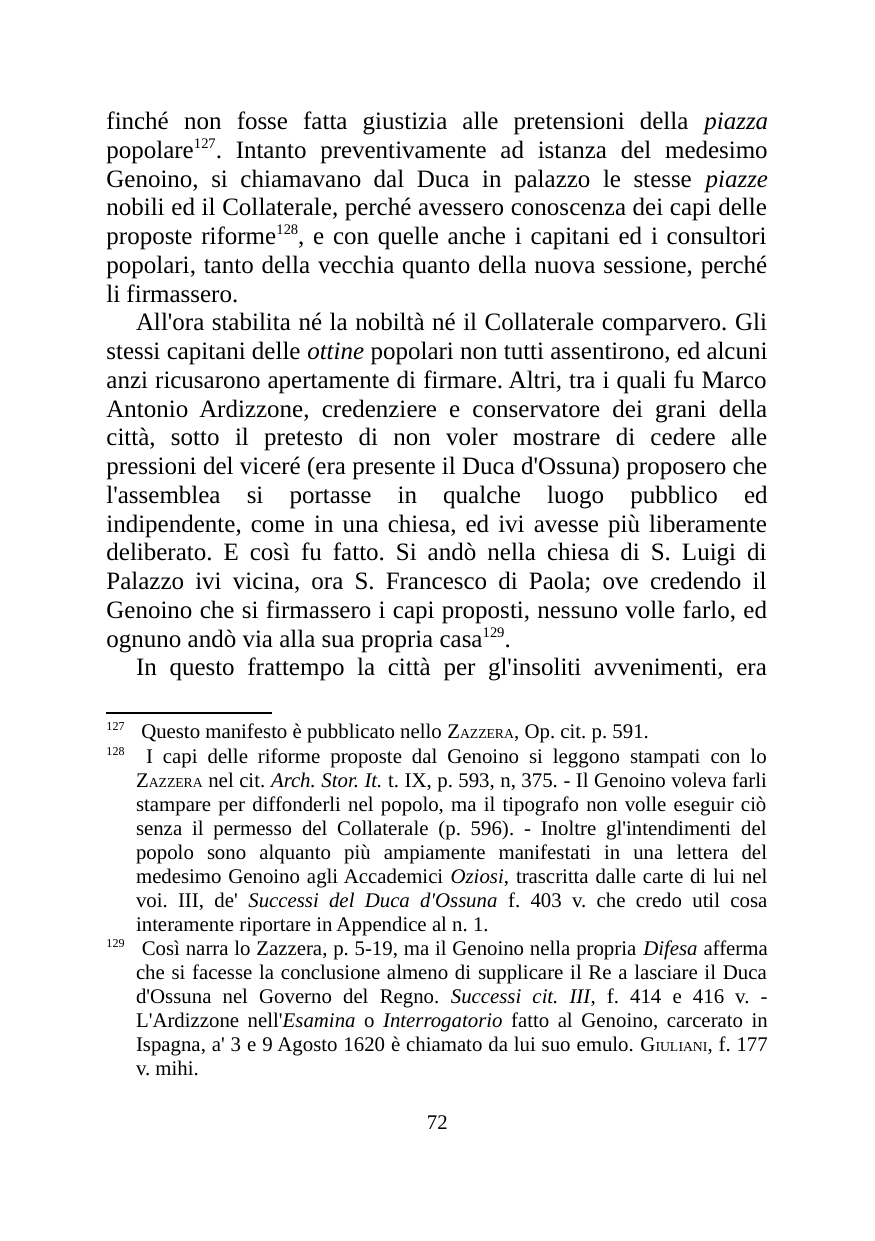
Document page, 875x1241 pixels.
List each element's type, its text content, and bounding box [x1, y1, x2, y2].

text All'ora stabilita né la nobiltà né il Collaterale comparvero. Gli stessi capitani delle ottine popolari non tutti assentirono, ed alcuni anzi ricusarono apertamente di firmare. Altri, tra i quali fu Marco Antonio Ardizzone, credenziere e conservatore dei grani della città, sotto il pretesto di non voler mostrare di cedere alle pressioni del viceré (era presente il Duca d'Ossuna) proposero che l'assemblea si portasse in qualche luogo pubblico ed indipendente, come in una chiesa, ed ivi avesse più liberamente deliberato. E così fu fatto. Si andò nella chiesa di S. Luigi di Palazzo ivi vicina, ora S. Francesco di Paola; ove credendo il Genoino che si firmassero i capi proposti, nessuno volle farlo, ed ognuno andò via alla sua propria casa. [106, 307, 768, 652]
text I capi delle riforme proposte dal Genoino si leggono stampati con lo Zazzera nel cit. Arch. Stor. It. t. IX, p. 593, n, 375. - Il Genoino voleva farli stampare per diffonderli nel popolo, ma il tipografo non volle eseguir ciò senza il permesso del Collaterale (p. 596). - Inoltre gl'intendimenti del popolo sono alquanto più ampiamente manifestati in una lettera del medesimo Genoino agli Accademici Oziosi, trascritta dalle carte di lui nel voi. III, de' Successi del Duca d'Ossuna f. 403 v. che credo util cosa interamente riportare in Appendice al n. 1. [106, 743, 768, 936]
text finché non fosse fatta giustizia alle pretensioni della piazza popolare. Intanto preventivamente ad istanza del medesimo Genoino, si chiamavano dal Duca in palazzo le stesse piazze nobili ed il Collaterale, perché avessero conoscenza dei capi delle proposte riforme, e con quelle anche i capitani ed i consultori popolari, tanto della vecchia quanto della nuova sessione, perché li firmassero. [106, 106, 768, 307]
text Così narra lo Zazzera, p. 5-19, ma il Genoino nella propria Difesa afferma che si facesse la conclusione almeno di supplicare il Re a lasciare il Duca d'Ossuna nel Governo del Regno. Successi cit. III, f. 414 e 416 v. - L'Ardizzone nell'Esamina o Interrogatorio fatto al Genoino, carcerato in Ispagna, a' 3 e 9 Agosto 1620 è chiamato da lui suo emulo. Giuliani, f. 177 v. mihi. [106, 936, 768, 1080]
text Questo manifesto è pubblicato nello Zazzera, Op. cit. p. 591. [106, 719, 768, 743]
text In questo frattempo la città per gl'insoliti avvenimenti, era [106, 652, 768, 681]
